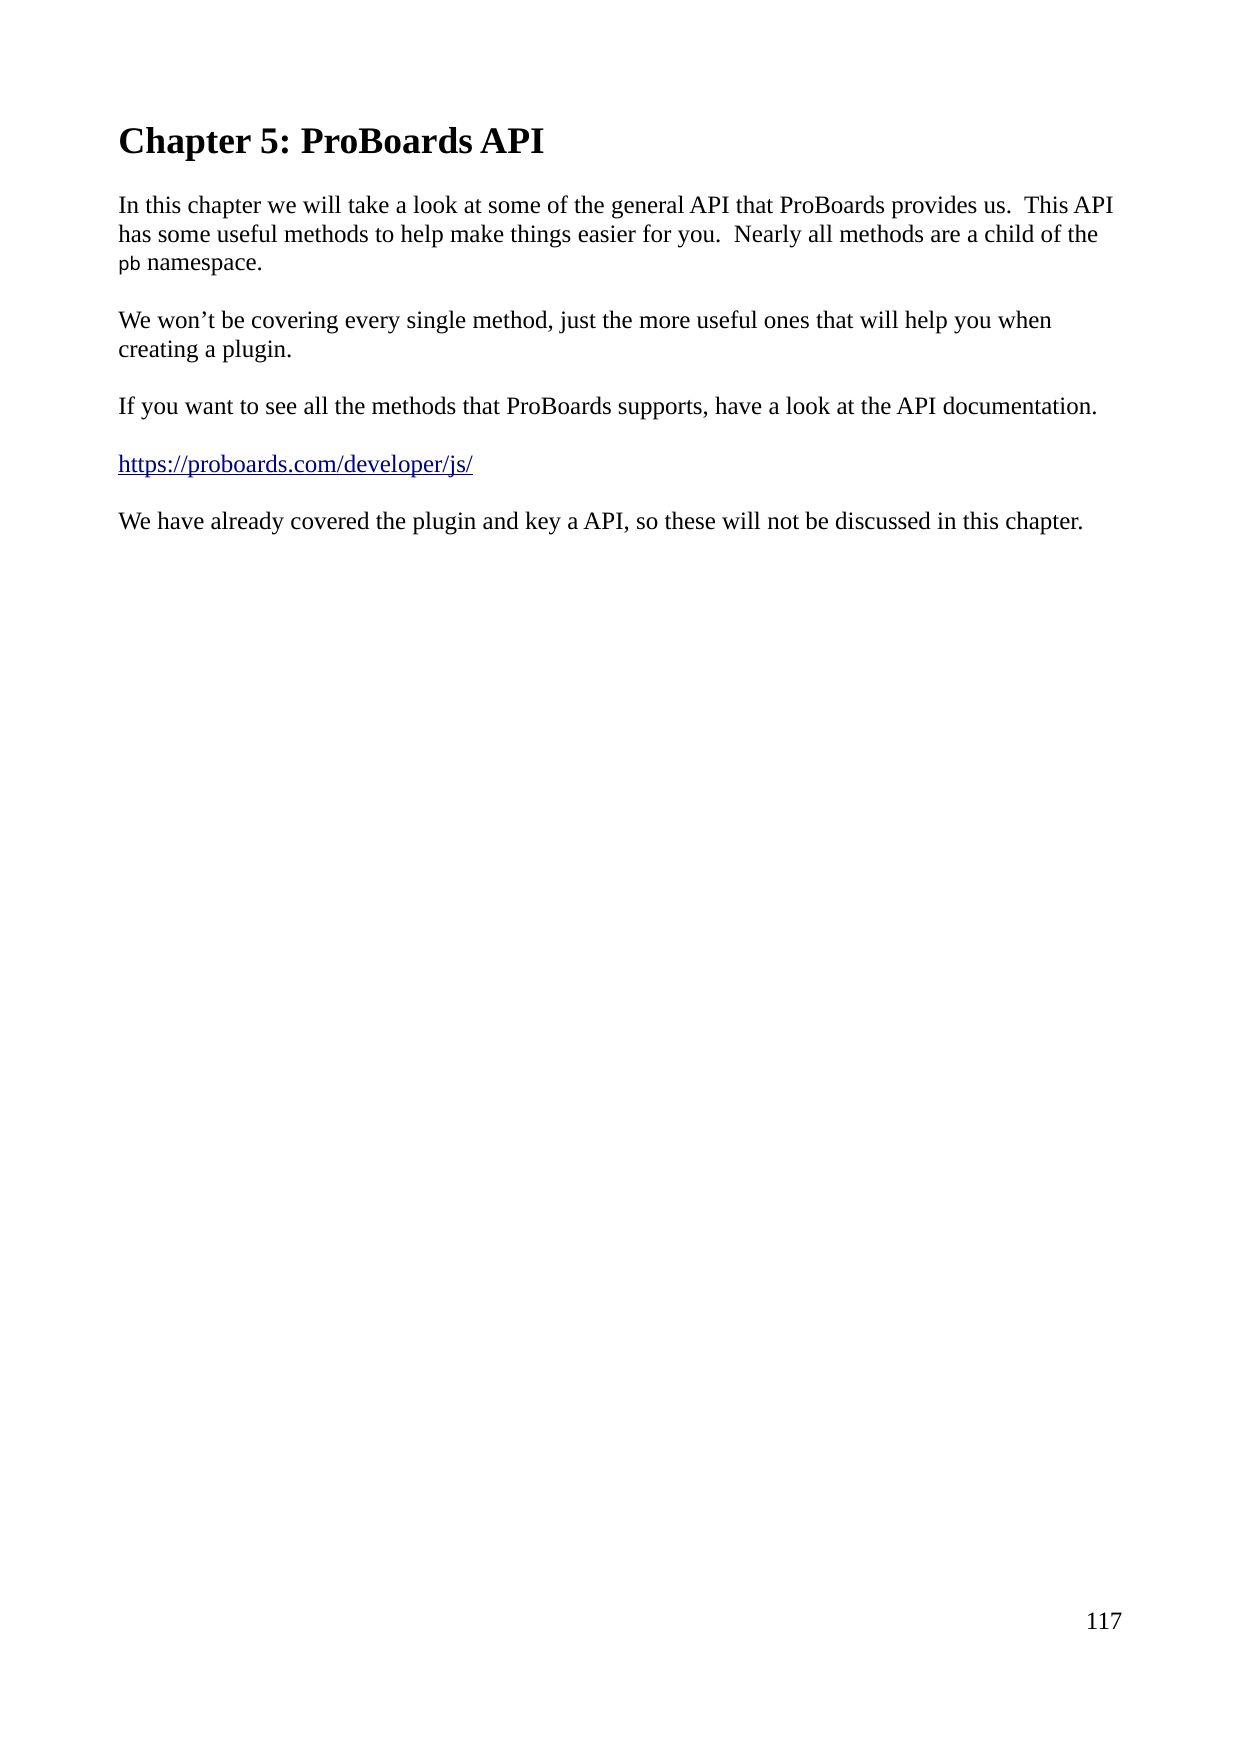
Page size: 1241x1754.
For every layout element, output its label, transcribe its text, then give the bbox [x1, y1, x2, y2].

text Chapter 5: ProBoards API [118, 118, 1122, 161]
text In this chapter we will take a look at some of the general API that ProBoards provides us. This API has some useful methods to help make things easier for you. Nearly all methods are a child of the pb namespace. [118, 190, 1122, 276]
text We have already covered the plugin and key a API, so these will not be discussed in this chapter. [118, 506, 1122, 535]
text We won’t be covering every single method, just the more useful ones that will help you when creating a plugin. [118, 305, 1122, 362]
text https://proboards.com/developer/js/ [118, 449, 1122, 477]
text If you want to see all the methods that ProBoards supports, have a look at the API documentation. [118, 391, 1122, 420]
